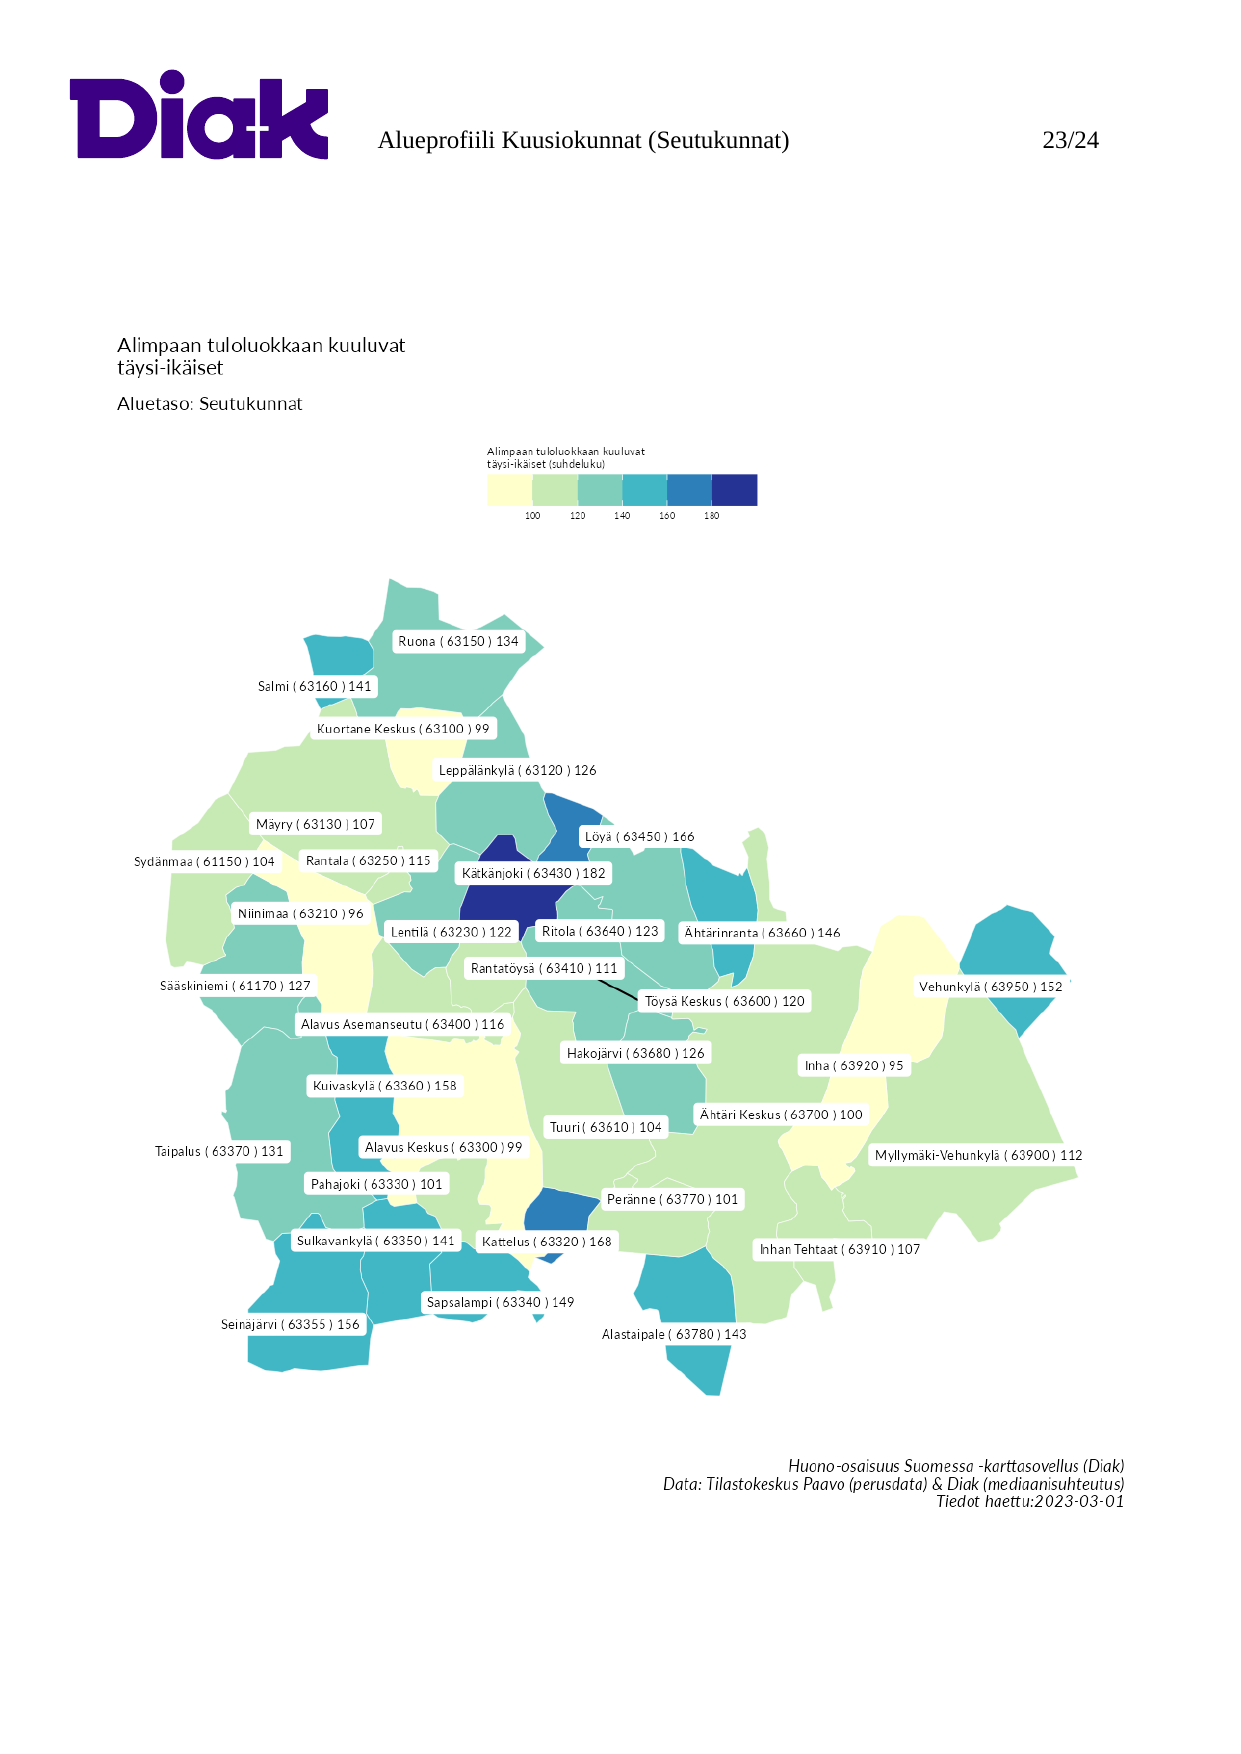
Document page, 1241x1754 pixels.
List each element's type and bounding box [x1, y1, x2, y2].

picture [61, 196, 1179, 1651]
